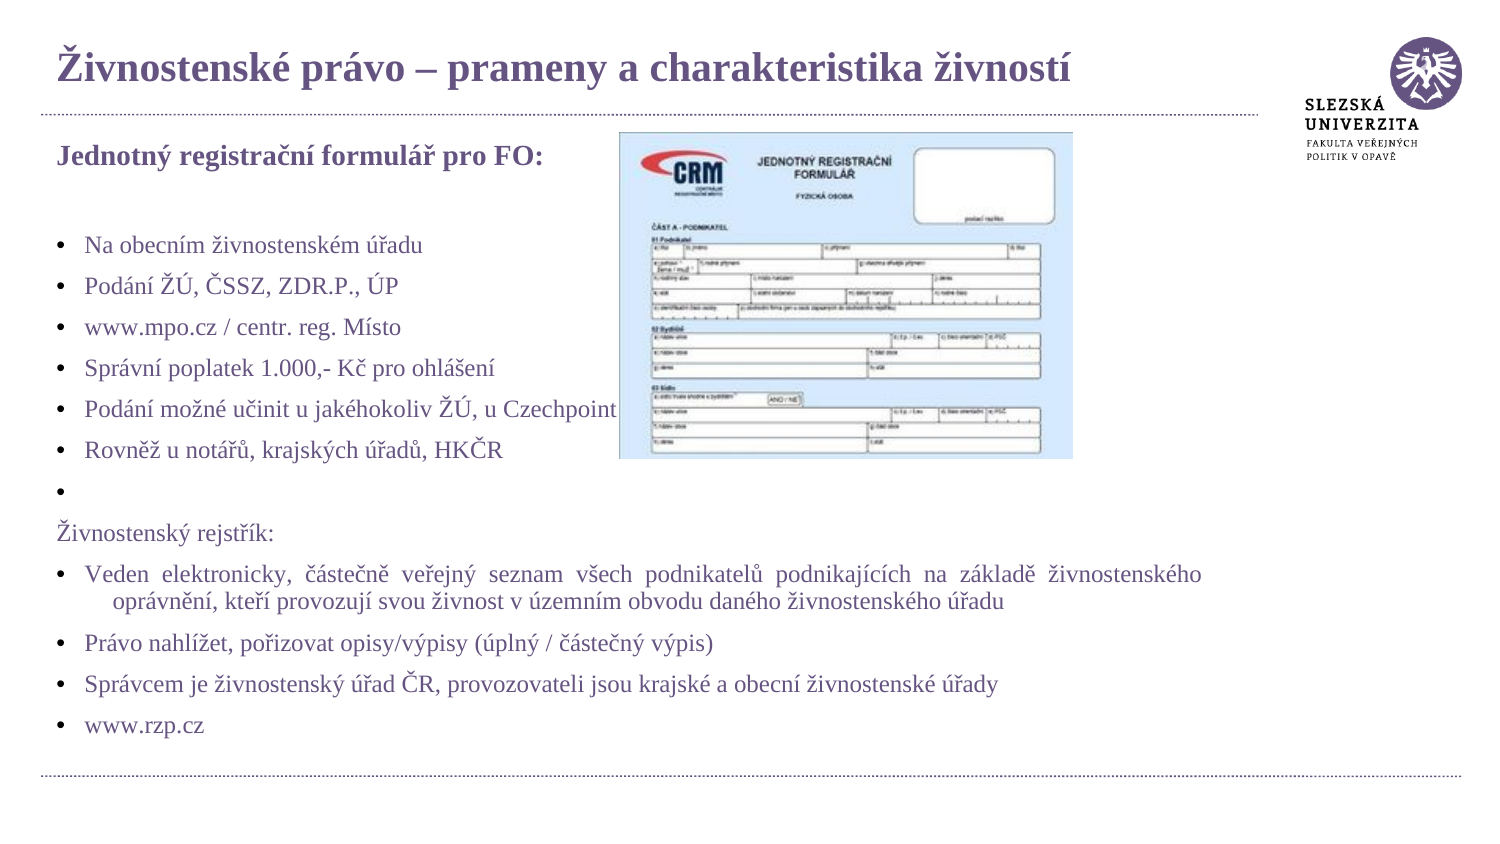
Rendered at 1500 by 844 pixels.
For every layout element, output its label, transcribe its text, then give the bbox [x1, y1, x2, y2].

text_box Jednotný registrační formulář pro FO: Na obecním živnostenském úřadu Podání ŽÚ, ČSSZ, ZDR.P., ÚP www.mpo.cz / centr. reg. Místo Správní poplatek 1.000,- Kč pro ohlášení Podání možné učinit u jakéhokoliv ŽÚ, u Czechpoint Rovněž u notářů, krajských úřadů, HKČR Živnostenský rejstřík: Veden elektronicky, částečně veřejný seznam všech podnikatelů podnikajících na základě živnostenského oprávnění, kteří provozují svou živnost v územním obvodu daného živnostenského úřadu Právo nahlížet, pořizovat opisy/výpisy (úplný / částečný výpis) Správcem je živnostenský úřad ČR, provozovateli jsou krajské a obecní živnostenské úřady www.rzp.cz [41, 132, 1260, 829]
picture [619, 132, 1073, 459]
title Živnostenské právo – prameny a charakteristika živností [41, 32, 1220, 116]
